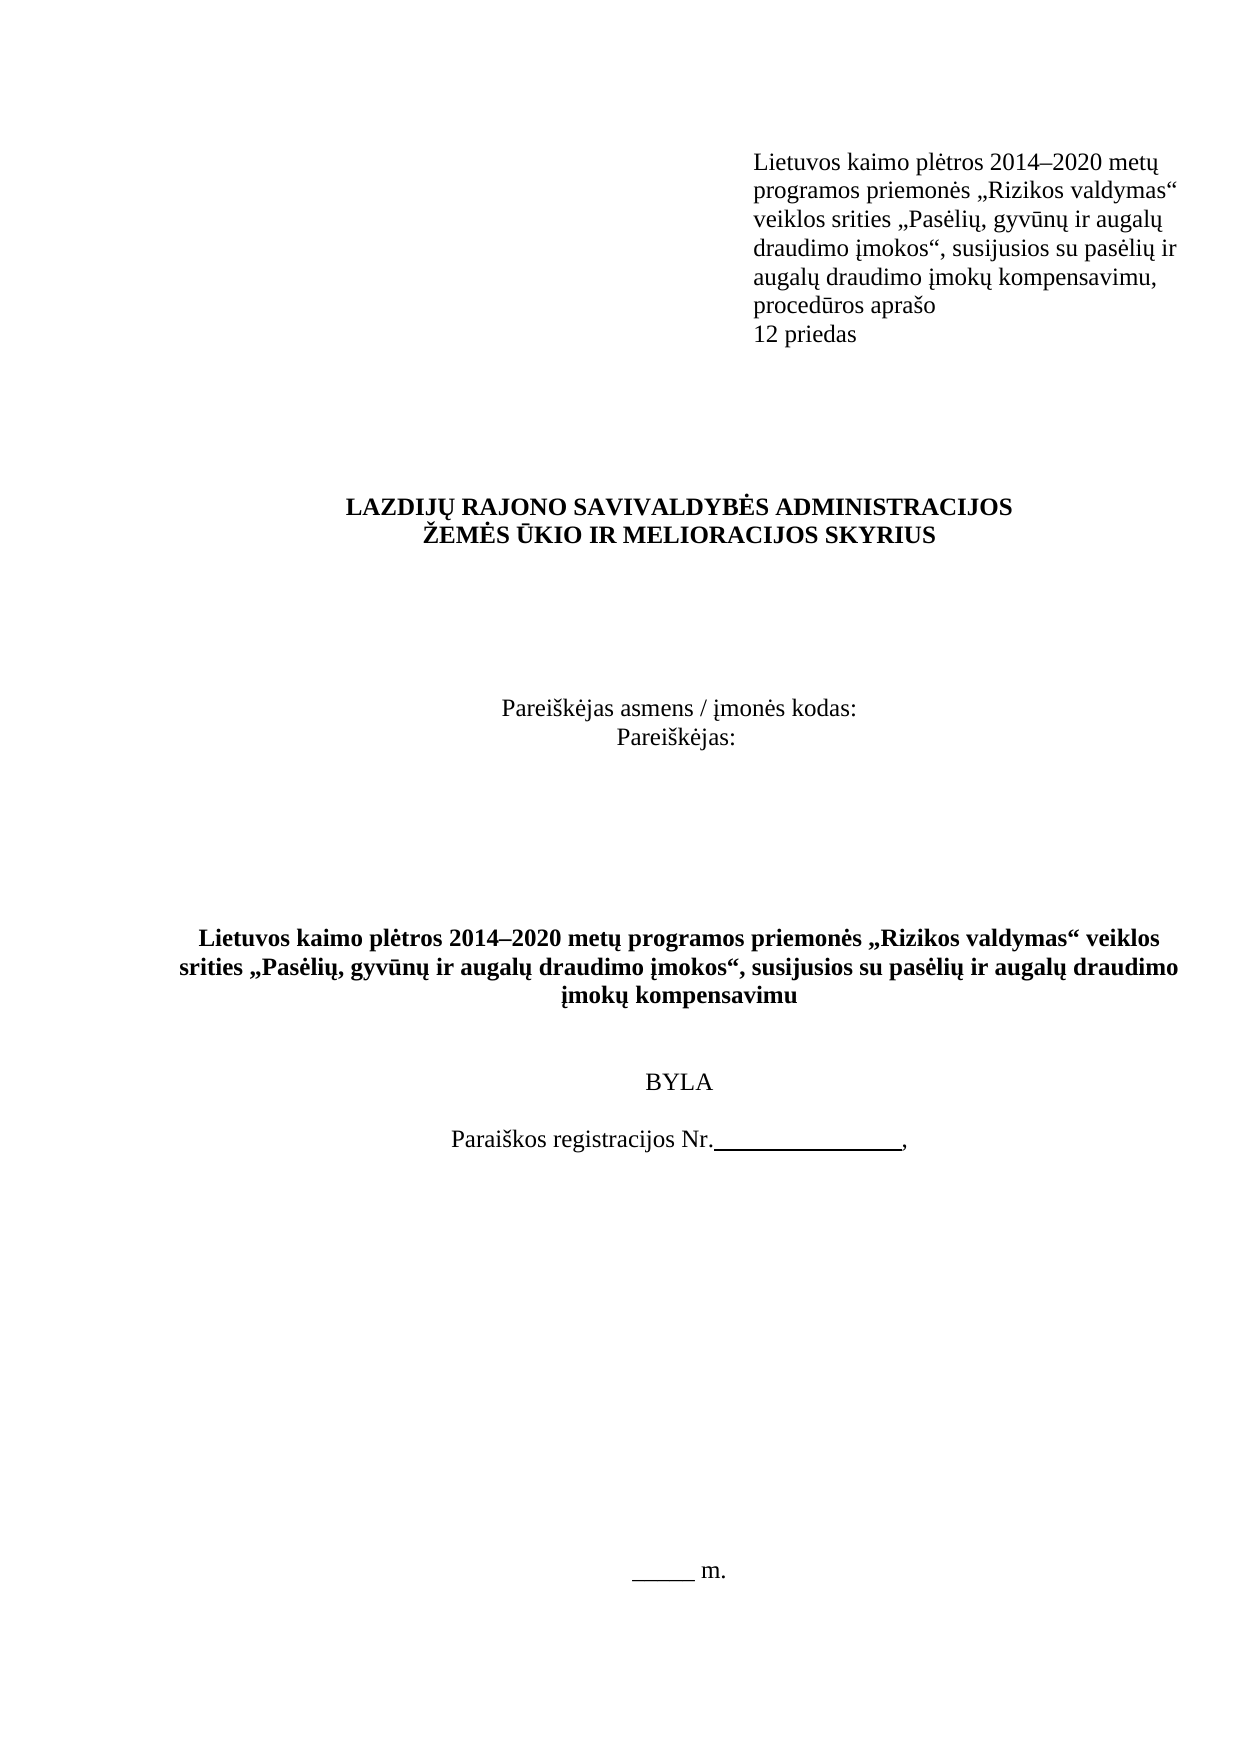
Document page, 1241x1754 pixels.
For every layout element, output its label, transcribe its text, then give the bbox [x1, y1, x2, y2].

text BYLA [177, 1067, 1181, 1096]
text LAZDIJŲ RAJONO SAVIVALDYBĖS ADMINISTRACIJOS [177, 492, 1181, 521]
text Paraiškos registracijos Nr. , [177, 1124, 1181, 1153]
text ŽEMĖS ŪKIO IR MELIORACIJOS SKYRIUS [177, 521, 1181, 549]
text _____ m. [177, 1556, 1181, 1584]
text Pareiškėjas: [177, 722, 1181, 751]
text Pareiškėjas asmens / įmonės kodas: [177, 693, 1181, 722]
text Lietuvos kaimo plėtros 2014–2020 metų programos priemonės „Rizikos valdymas“ veiklos srities „Pasėlių, gyvūnų ir augalų draudimo įmokos“, susijusios su pasėlių ir augalų draudimo įmokų kompensavimu, procedūros aprašo [753, 147, 1181, 319]
text 12 priedas [753, 319, 1181, 348]
text Lietuvos kaimo plėtros 2014–2020 metų programos priemonės „Rizikos valdymas“ veiklos srities „Pasėlių, gyvūnų ir augalų draudimo įmokos“, susijusios su pasėlių ir augalų draudimo įmokų kompensavimu [177, 923, 1181, 1009]
